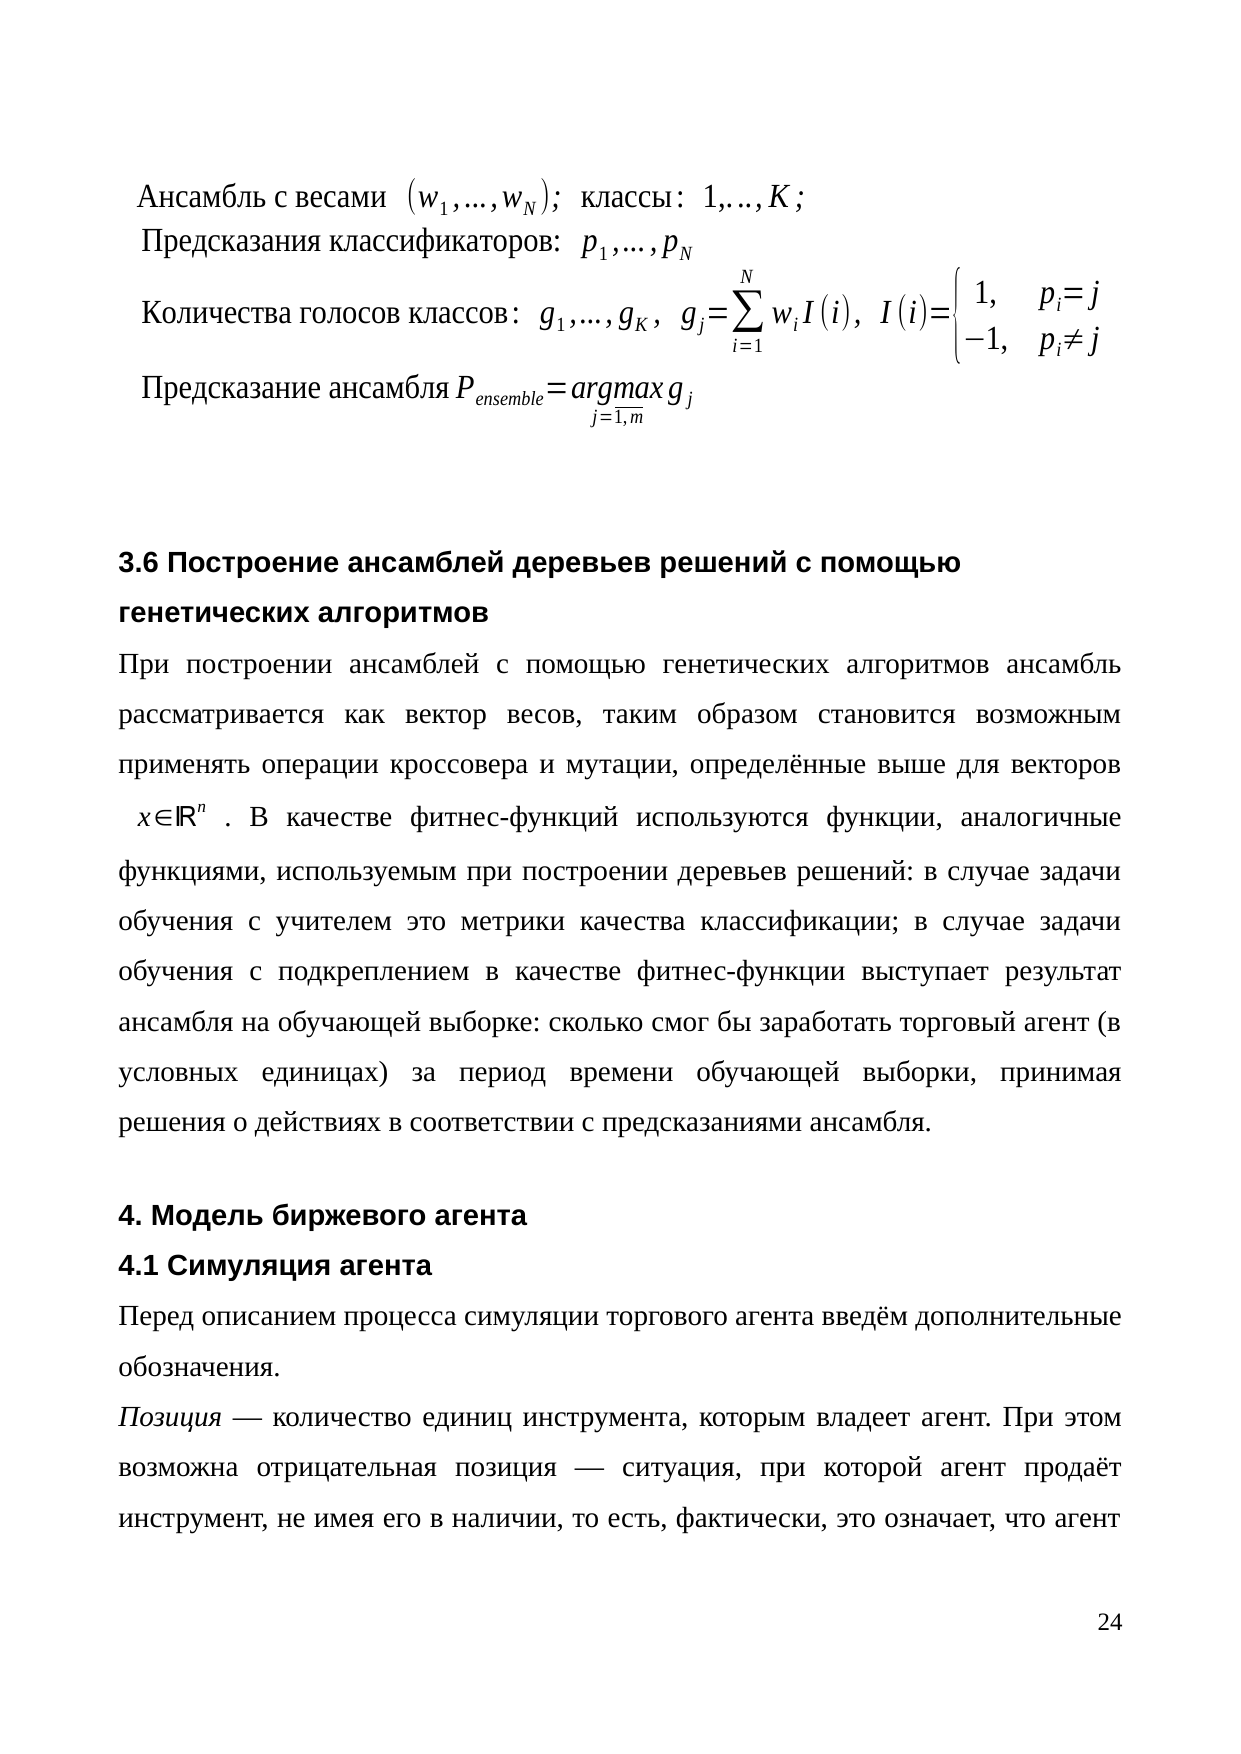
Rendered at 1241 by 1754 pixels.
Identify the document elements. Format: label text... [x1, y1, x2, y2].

list Построение ансамблей деревьев решений с помощью генетических алгоритмов [118, 545, 1122, 629]
list При построении ансамблей с помощью генетических алгоритмов ансамбль рассматривается как вектор весов, таким образом становится возможным применять операции кроссовера и мутации, определённые выше для векторов . В качестве фитнес-функций используются функции, аналогичные функциями, используемым при построении деревьев решений: в случае задачи обучения с учителем это метрики качества классификации; в случае задачи обучения с подкреплением в качестве фитнес-функции выступает результат ансамбля на обучающей выборке: сколько смог бы заработать торговый агент (в условных единицах) за период времени обучающей выборки, принимая решения о действиях в соответствии с предсказаниями ансамбля. [118, 646, 1122, 1138]
list Позиция — количество единиц инструмента, которым владеет агент. При этом возможна отрицательная позиция — ситуация, при которой агент продаёт инструмент, не имея его в наличии, то есть, фактически, это означает, что агент [118, 1399, 1122, 1533]
list Модель биржевого агента [118, 1198, 1122, 1231]
list Перед описанием процесса симуляции торгового агента введём дополнительные обозначения. [118, 1298, 1122, 1382]
list Симуляция агента [118, 1248, 1122, 1282]
